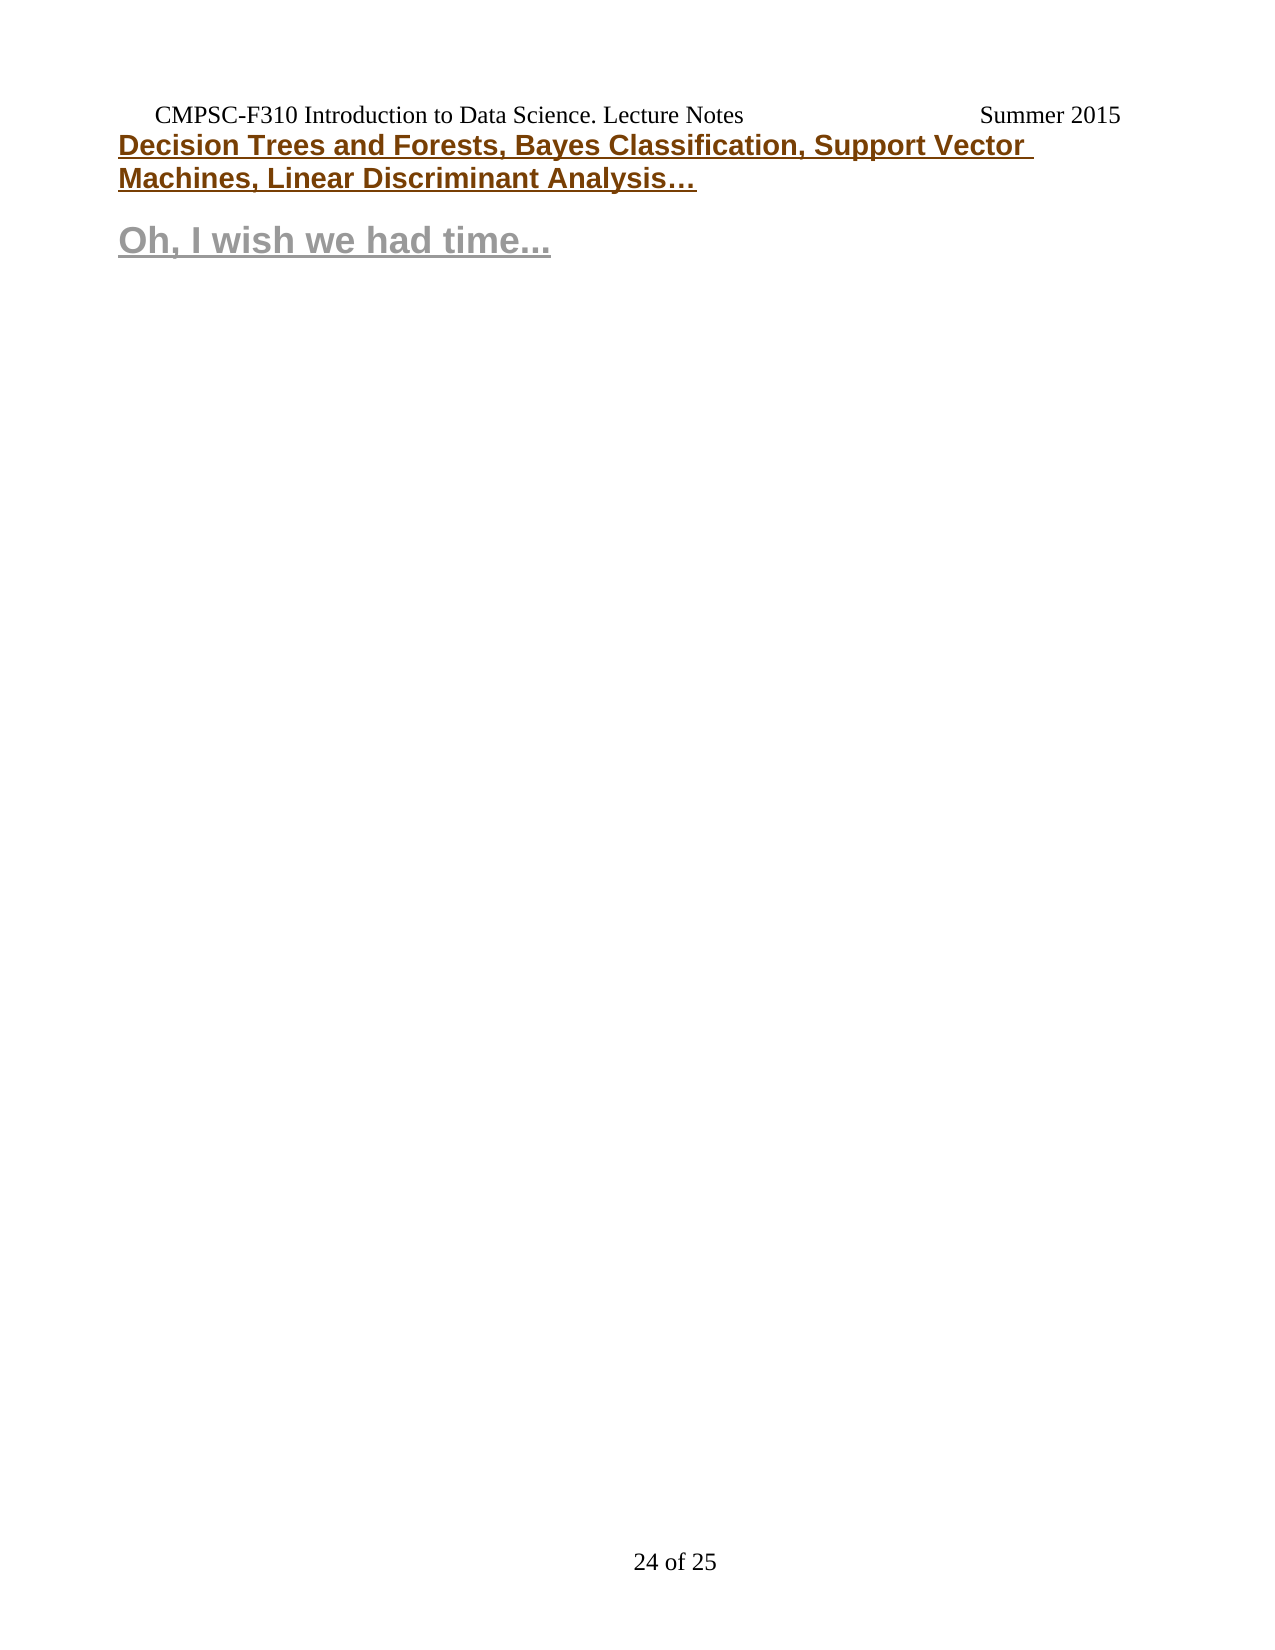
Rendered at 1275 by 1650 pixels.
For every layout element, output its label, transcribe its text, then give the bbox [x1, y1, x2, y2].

subtitle Oh, I wish we had time... [118, 219, 1157, 261]
subtitle Decision Trees and Forests, Bayes Classification, Support Vector Machines, Linear Discriminant Analysis… [118, 129, 1157, 194]
